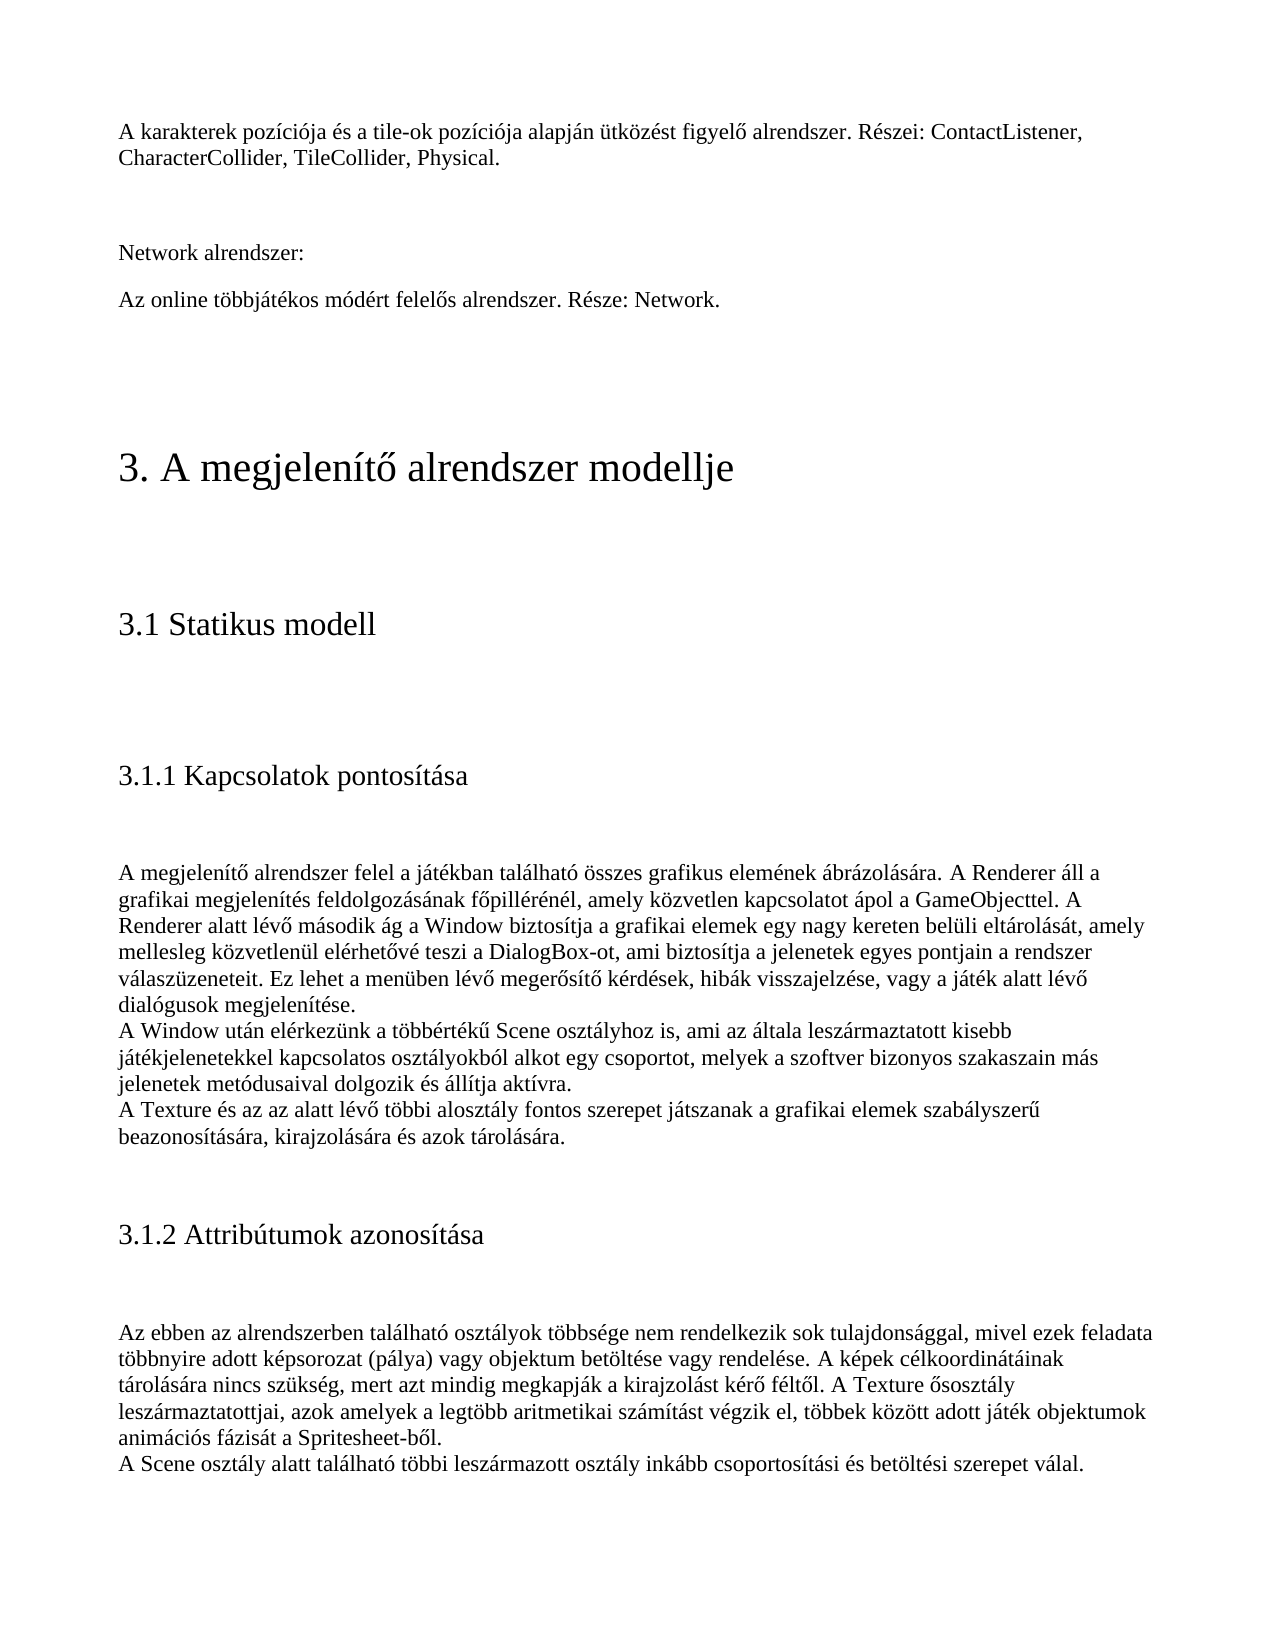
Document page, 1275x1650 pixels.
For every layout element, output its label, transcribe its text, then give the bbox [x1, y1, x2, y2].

text 3.1.2 Attribútumok azonosítása [118, 1217, 1157, 1251]
text A karakterek pozíciója és a tile-ok pozíciója alapján ütközést figyelő alrendszer. Részei: ContactListener, CharacterCollider, TileCollider, Physical. [118, 118, 1157, 171]
text 3.1 Statikus modell [118, 604, 1157, 642]
text Az online többjátékos módért felelős alrendszer. Része: Network. [118, 286, 1157, 312]
subtitle 3. A megjelenítő alrendszer modellje [118, 442, 1157, 490]
text A megjelenítő alrendszer felel a játékban található összes grafikus elemének ábrázolására. A Renderer áll a grafikai megjelenítés feldolgozásának főpillérénél, amely közvetlen kapcsolatot ápol a GameObjecttel. A Renderer alatt lévő második ág a Window biztosítja a grafikai elemek egy nagy kereten belüli eltárolását, amely mellesleg közvetlenül elérhetővé teszi a DialogBox-ot, ami biztosítja a jelenetek egyes pontjain a rendszer válaszüzeneteit. Ez lehet a menüben lévő megerősítő kérdések, hibák visszajelzése, vagy a játék alatt lévő dialógusok megjelenítése. A Window után elérkezünk a többértékű Scene osztályhoz is, ami az általa leszármaztatott kisebb játékjelenetekkel kapcsolatos osztályokból alkot egy csoportot, melyek a szoftver bizonyos szakaszain más jelenetek metódusaival dolgozik és állítja aktívra. A Texture és az az alatt lévő többi alosztály fontos szerepet játszanak a grafikai elemek szabályszerű beazonosítására, kirajzolására és azok tárolására. [118, 859, 1157, 1149]
text Network alrendszer: [118, 239, 1157, 265]
text 3.1.1 Kapcsolatok pontosítása [118, 758, 1157, 791]
text Az ebben az alrendszerben található osztályok többsége nem rendelkezik sok tulajdonsággal, mivel ezek feladata többnyire adott képsorozat (pálya) vagy objektum betöltése vagy rendelése. A képek célkoordinátáinak tárolására nincs szükség, mert azt mindig megkapják a kirajzolást kérő féltől. A Texture ősosztály leszármaztatottjai, azok amelyek a legtöbb aritmetikai számítást végzik el, többek között adott játék objektumok animációs fázisát a Spritesheet-ből. A Scene osztály alatt található többi leszármazott osztály inkább csoportosítási és betöltési szerepet válal. [118, 1319, 1157, 1477]
